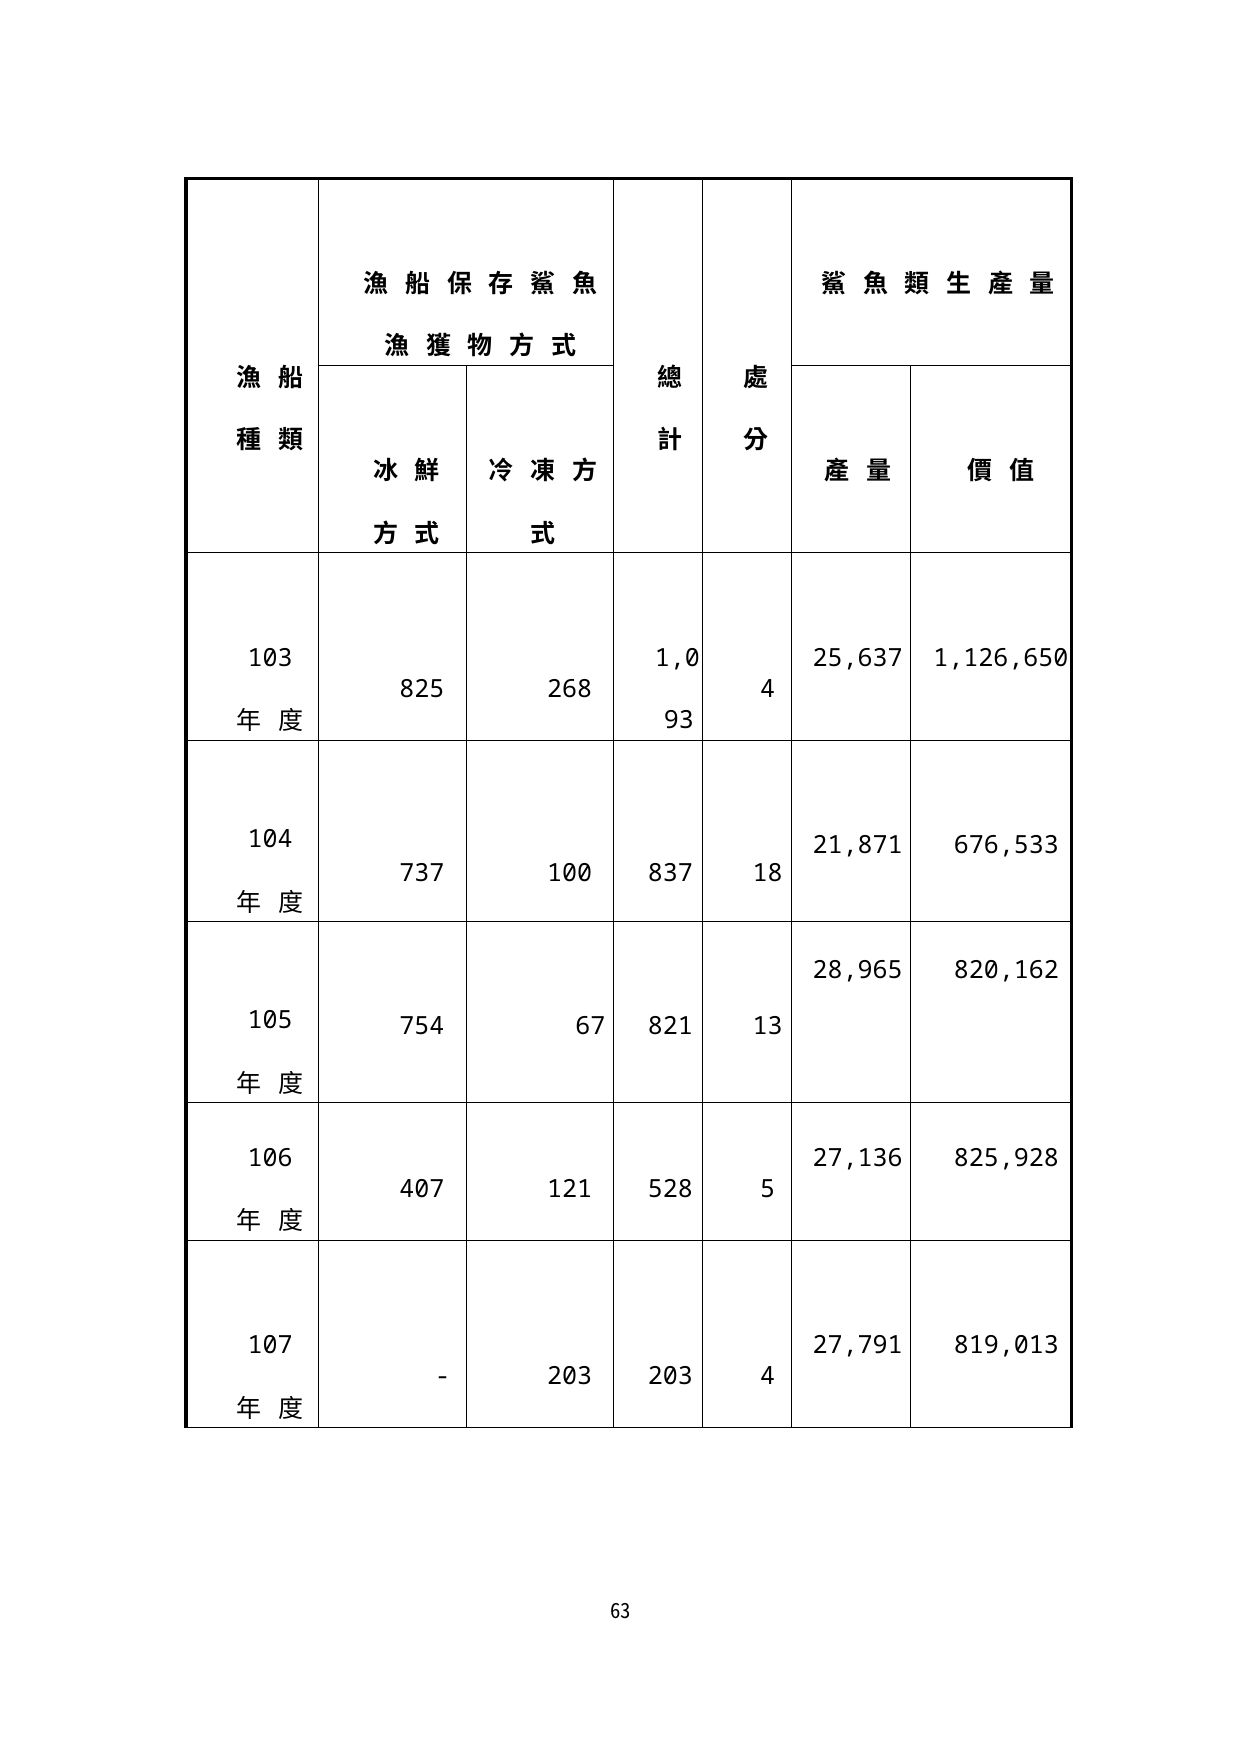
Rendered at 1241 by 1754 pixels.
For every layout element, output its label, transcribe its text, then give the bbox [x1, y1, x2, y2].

table_header 鯊魚類生產量 [792, 180, 1070, 365]
table_cell 冷凍方式 [467, 366, 613, 552]
table_cell 100 [467, 741, 613, 921]
table_cell 25,637 [792, 553, 910, 740]
table_cell 819,013 [911, 1241, 1070, 1427]
table_cell 4 [703, 553, 791, 740]
table_cell 121 [467, 1103, 613, 1240]
table_cell 820,162 [911, 922, 1070, 1102]
table_cell 4 [703, 1241, 791, 1427]
table_cell 268 [467, 553, 613, 740]
table_cell 203 [467, 1241, 613, 1427]
table_cell 825 [319, 553, 466, 740]
table_header 漁船種類 [188, 180, 318, 552]
table_cell 528 [614, 1103, 702, 1240]
table_cell 825,928 [911, 1103, 1070, 1240]
table_cell 676,533 [911, 741, 1070, 921]
table_cell 5 [703, 1103, 791, 1240]
table_cell 105年度 [188, 922, 318, 1102]
table_cell 1,093 [614, 553, 702, 740]
table_cell 106年度 [188, 1103, 318, 1240]
table_cell 104年度 [188, 741, 318, 921]
table_cell 107年度 [188, 1241, 318, 1427]
table_cell 27,136 [792, 1103, 910, 1240]
table_cell 203 [614, 1241, 702, 1427]
table_cell 737 [319, 741, 466, 921]
table_cell 冰鮮方式 [319, 366, 466, 552]
table_cell 13 [703, 922, 791, 1102]
table_cell 1,126,650 [911, 553, 1070, 740]
table_header 漁船保存鯊魚漁獲物方式 [319, 180, 613, 365]
table_cell 28,965 [792, 922, 910, 1102]
table_cell 價值 [911, 366, 1070, 552]
table_cell 18 [703, 741, 791, 921]
table_cell 21,871 [792, 741, 910, 921]
table_header 總計 [614, 180, 702, 552]
table_cell 821 [614, 922, 702, 1102]
table_cell 27,791 [792, 1241, 910, 1427]
table_cell 407 [319, 1103, 466, 1240]
table_cell - [319, 1241, 466, 1427]
table_cell 產量 [792, 366, 910, 552]
table_cell 103年度 [188, 553, 318, 740]
table_cell 754 [319, 922, 466, 1102]
table_cell 837 [614, 741, 702, 921]
table_header 處分 [703, 180, 791, 552]
table_cell 67 [467, 922, 613, 1102]
